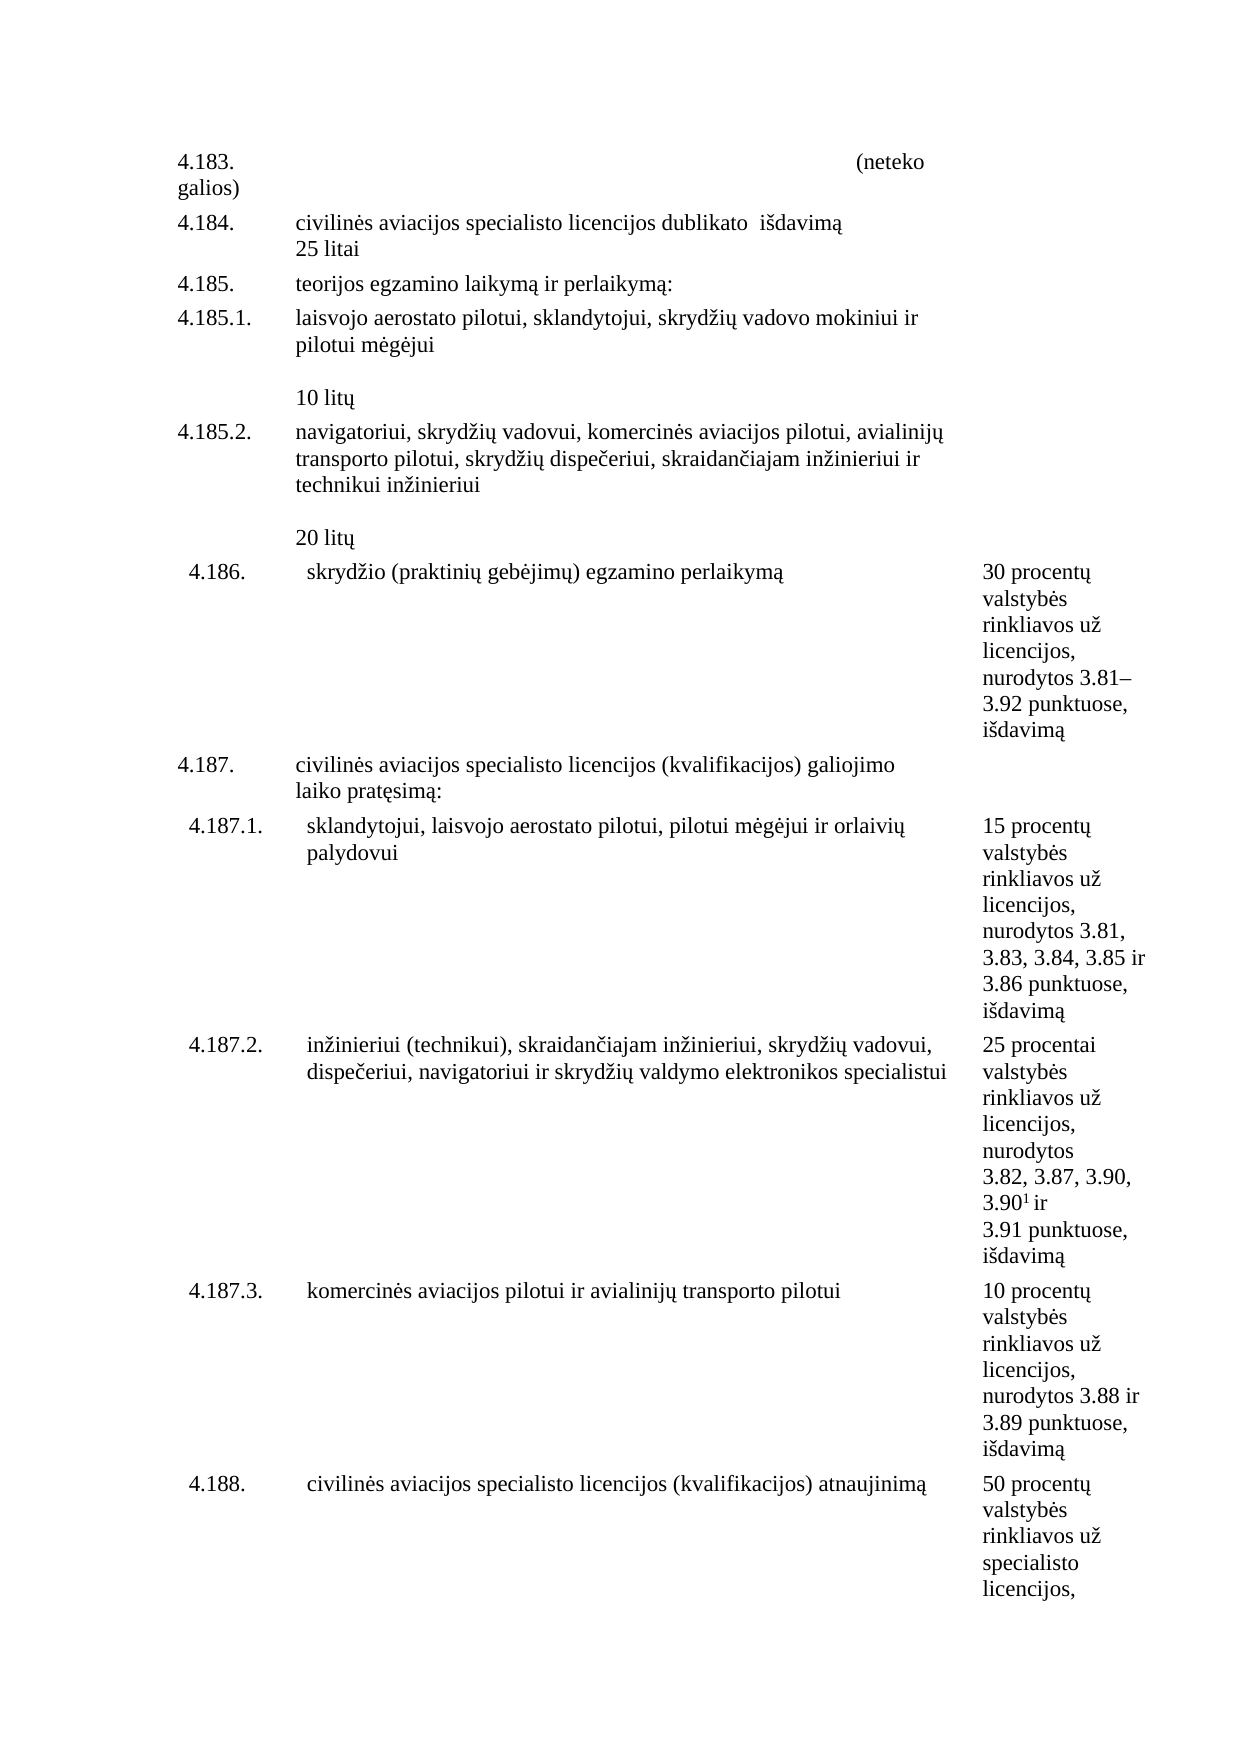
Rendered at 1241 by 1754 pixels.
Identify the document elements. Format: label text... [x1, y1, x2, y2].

text 4.185. teorijos egzamino laikymą ir perlaikymą: [177, 270, 945, 296]
table_cell inžinieriui (technikui), skraidančiajam inžinieriui, skrydžių vadovui, dispečeriui, navigatoriui ir skrydžių valdymo elektronikos specialistui [295, 1031, 971, 1277]
table_header 15 procentų valstybės rinkliavos už licencijos, nurodytos 3.81, 3.83, 3.84, 3.85 ir 3.86 punktuose, išdavimą [971, 812, 1163, 1031]
table_cell 4.188. [177, 1470, 295, 1601]
table_header 4.186. [177, 558, 295, 751]
table_cell 25 procentai valstybės rinkliavos už licencijos, nurodytos 3.82, 3.87, 3.90, 3.901 ir 3.91 punktuose, išdavimą [971, 1031, 1163, 1277]
table_header 30 procentų valstybės rinkliavos už licencijos, nurodytos 3.81–3.92 punktuose, išdavimą [971, 558, 1163, 751]
table_header skrydžio (praktinių gebėjimų) egzamino perlaikymą [295, 558, 971, 751]
table_cell 10 procentų valstybės rinkliavos už licencijos, nurodytos 3.88 ir 3.89 punktuose, išdavimą [971, 1277, 1163, 1470]
table_cell 4.187.2. [177, 1031, 295, 1277]
table_header 4.187.1. [177, 812, 295, 1031]
text 4.184. civilinės aviacijos specialisto licencijos dublikato išdavimą 25 litai [177, 209, 945, 261]
table_cell komercinės aviacijos pilotui ir avialinijų transporto pilotui [295, 1277, 971, 1470]
table_header sklandytojui, laisvojo aerostato pilotui, pilotui mėgėjui ir orlaivių palydovui [295, 812, 971, 1031]
list (neteko galios) [177, 148, 945, 200]
text 4.185.1. laisvojo aerostato pilotui, sklandytojui, skrydžių vadovo mokiniui ir pilotui mėgėjui 10 litų [177, 304, 945, 410]
table_cell 50 procentų valstybės rinkliavos už specialisto licencijos, [971, 1470, 1163, 1601]
table_cell 4.187.3. [177, 1277, 295, 1470]
text 4.185.2. navigatoriui, skrydžių vadovui, komercinės aviacijos pilotui, avialinijų transporto pilotui, skrydžių dispečeriui, skraidančiajam inžinieriui ir technikui inžinieriui 20 litų [177, 418, 945, 550]
text 4.187. civilinės aviacijos specialisto licencijos (kvalifikacijos) galiojimo laiko pratęsimą: [177, 751, 945, 804]
table_cell civilinės aviacijos specialisto licencijos (kvalifikacijos) atnaujinimą [295, 1470, 971, 1601]
